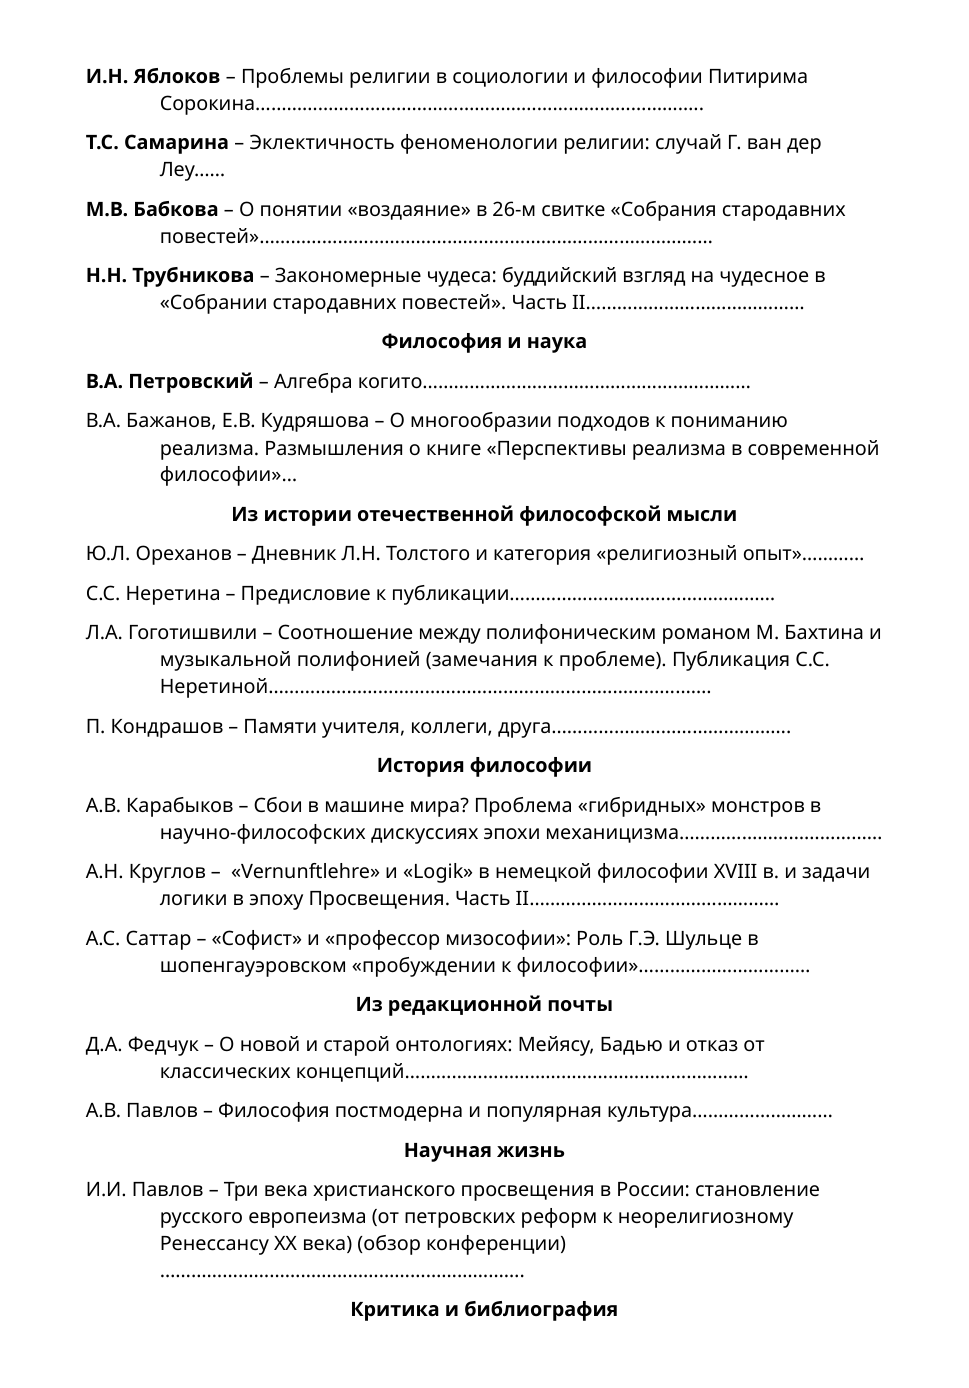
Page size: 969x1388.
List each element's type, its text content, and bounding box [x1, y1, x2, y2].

text Ю.Л. Ореханов – Дневник Л.Н. Толстого и категория «религиозный опыт»………… [86, 540, 883, 567]
text В.А. Бажанов, Е.В. Кудряшова – О многообразии подходов к пониманию реализма. Размышления о книге «Перспективы реализма в современной философии»… [86, 407, 883, 488]
text Из редакционной почты [86, 990, 883, 1017]
text А.В. Карабыков – Сбои в машине мира? Проблема «гибридных» монстров в научно-философских дискуссиях эпохи механицизма………………………………… [86, 791, 883, 845]
text Научная жизнь [86, 1136, 883, 1163]
text А.В. Павлов – Философия постмодерна и популярная культура……………………… [86, 1096, 883, 1123]
text Философия и наука [86, 328, 883, 355]
text Н.Н. Трубникова – Закономерные чудеса: буддийский взгляд на чудесное в «Собрании стародавних повестей». Часть II…………………………………… [86, 261, 883, 315]
text И.Н. Яблоков – Проблемы религии в социологии и философии Питирима Сорокина………………………………………………………………………….. [86, 62, 883, 116]
text П. Кондрашов – Памяти учителя, коллеги, друга………………………………………. [86, 712, 883, 739]
text А.С. Саттар – «Софист» и «профессор мизософии»: Роль Г.Э. Шульце в шопенгауэровском «пробуждении к философии»…………………………… [86, 924, 883, 978]
text Из истории отечественной философской мысли [86, 500, 883, 527]
text И.И. Павлов – Три века христианского просвещения в России: становление русского европеизма (от петровских реформ к неорелигиозному Ренессансу XX века) (обзор конференции)……………………………………………………………. [86, 1175, 883, 1283]
text В.А. Петровский – Алгебра когито……………………………………………………… [86, 367, 883, 394]
text А.Н. Круглов – «Vernunftlehre» и «Logik» в немецкой философии XVIII в. и задачи логики в эпоху Просвещения. Часть II………………………………………… [86, 857, 883, 911]
text История философии [86, 752, 883, 778]
text Д.А. Федчук – О новой и старой онтологиях: Мейясу, Бадью и отказ от классических концепций………………………………………………………… [86, 1030, 883, 1084]
text С.С. Неретина – Предисловие к публикации…………………………………………… [86, 579, 883, 606]
text Т.С. Самарина – Эклектичность феноменологии религии: случай Г. ван дер Леу…… [86, 128, 883, 182]
text Критика и библиография [86, 1296, 883, 1323]
text Л.А. Гоготишвили – Соотношение между полифоническим романом М. Бахтина и музыкальной полифонией (замечания к проблеме). Публикация С.С. Неретиной…………………………………………………………………………. [86, 619, 883, 699]
text М.В. Бабкова – О понятии «воздаяние» в 26-м свитке «Собрания стародавних повестей»…………………………………………………………………………… [86, 195, 883, 249]
